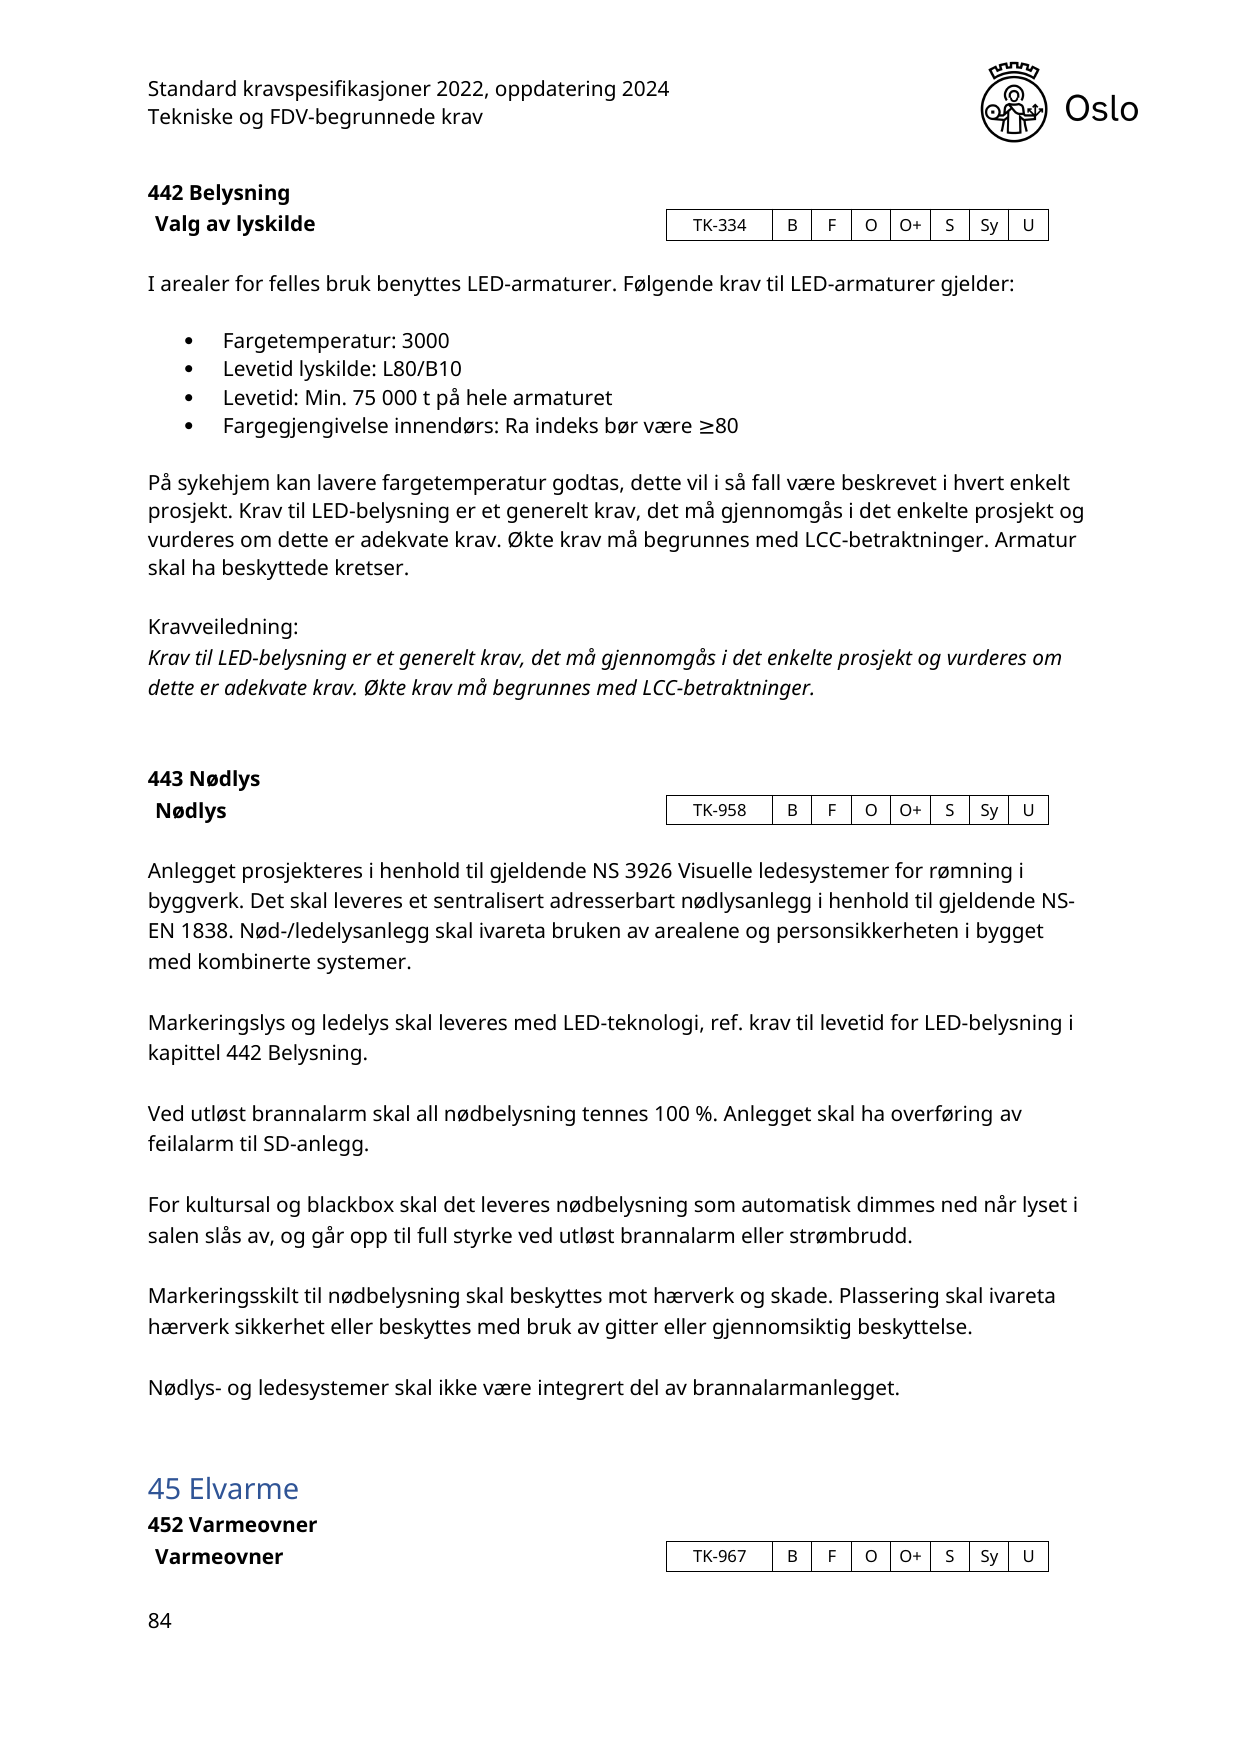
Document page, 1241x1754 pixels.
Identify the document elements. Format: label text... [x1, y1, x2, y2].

table_header TK-958 [667, 796, 772, 824]
table_header O [852, 210, 890, 239]
table_header Nødlys [148, 795, 666, 824]
list Fargetemperatur: 3000 [185, 326, 1093, 354]
table_header O+ [891, 210, 930, 239]
list Fargegjengivelse innendørs: Ra indeks bør være ≥80 [185, 411, 1093, 440]
table_header Sy [970, 210, 1008, 239]
table_header U [1009, 796, 1048, 824]
table_header TK-334 [667, 210, 772, 239]
table_header Varmeovner [148, 1541, 666, 1571]
table_header S [931, 210, 969, 239]
text 442 Belysning [148, 178, 1093, 206]
table_header B [773, 210, 811, 239]
text På sykehjem kan lavere fargetemperatur godtas, dette vil i så fall være beskrevet i hvert enkelt prosjekt. Krav til LED-belysning er et generelt krav, det må gjennomgås i det enkelte prosjekt og vurderes om dette er adekvate krav. Økte krav må begrunnes med LCC-betraktninger. Armatur skal ha beskyttede kretser. [148, 468, 1093, 582]
text Kravveiledning: [148, 612, 1093, 641]
table_header O [852, 796, 890, 824]
text Krav til LED-belysning er et generelt krav, det må gjennomgås i det enkelte prosjekt og vurderes om dette er adekvate krav. Økte krav må begrunnes med LCC-betraktninger. [148, 643, 1093, 702]
text Anlegget prosjekteres i henhold til gjeldende NS 3926 Visuelle ledesystemer for rømning i byggverk. Det skal leveres et sentralisert adresserbart nødlysanlegg i henhold til gjeldende NS-EN 1838. Nød-/ledelysanlegg skal ivareta bruken av arealene og personsikkerheten i bygget med kombinerte systemer. [148, 856, 1093, 975]
list Levetid lyskilde: L80/B10 [185, 354, 1093, 383]
list Levetid: Min. 75 000 t på hele armaturet [185, 383, 1093, 411]
table_header B [773, 1542, 811, 1571]
table_header O [852, 1542, 890, 1571]
subtitle 45 Elvarme [148, 1468, 1093, 1508]
text For kultursal og blackbox skal det leveres nødbelysning som automatisk dimmes ned når lyset i salen slås av, og går opp til full styrke ved utløst brannalarm eller strømbrudd. [148, 1190, 1093, 1249]
table_header F [812, 210, 851, 239]
table_header Sy [970, 1542, 1008, 1571]
table_header F [812, 1542, 851, 1571]
table_header Valg av lyskilde [148, 209, 666, 239]
table_header U [1009, 210, 1048, 239]
table_header S [931, 1542, 969, 1571]
table_header O+ [891, 1542, 930, 1571]
table_header TK-967 [667, 1542, 772, 1571]
text Ved utløst brannalarm skal all nødbelysning tennes 100 %. Anlegget skal ha overføring av feilalarm til SD-anlegg. [148, 1099, 1093, 1158]
table_header B [773, 796, 811, 824]
text Markeringslys og ledelys skal leveres med LED-teknologi, ref. krav til levetid for LED-belysning i kapittel 442 Belysning. [148, 1008, 1093, 1067]
table_header S [931, 796, 969, 824]
table_header U [1009, 1542, 1048, 1571]
text 443 Nødlys [148, 764, 1093, 793]
text Markeringsskilt til nødbelysning skal beskyttes mot hærverk og skade. Plassering skal ivareta hærverk sikkerhet eller beskyttes med bruk av gitter eller gjennomsiktig beskyttelse. [148, 1282, 1093, 1340]
table_header F [812, 796, 851, 824]
table_header O+ [891, 796, 930, 824]
table_header Sy [970, 796, 1008, 824]
text 452 Varmeovner [148, 1511, 1093, 1539]
text I arealer for felles bruk benyttes LED-armaturer. Følgende krav til LED-armaturer gjelder: [148, 269, 1093, 297]
text Nødlys- og ledesystemer skal ikke være integrert del av brannalarmanlegget. [148, 1373, 1093, 1401]
